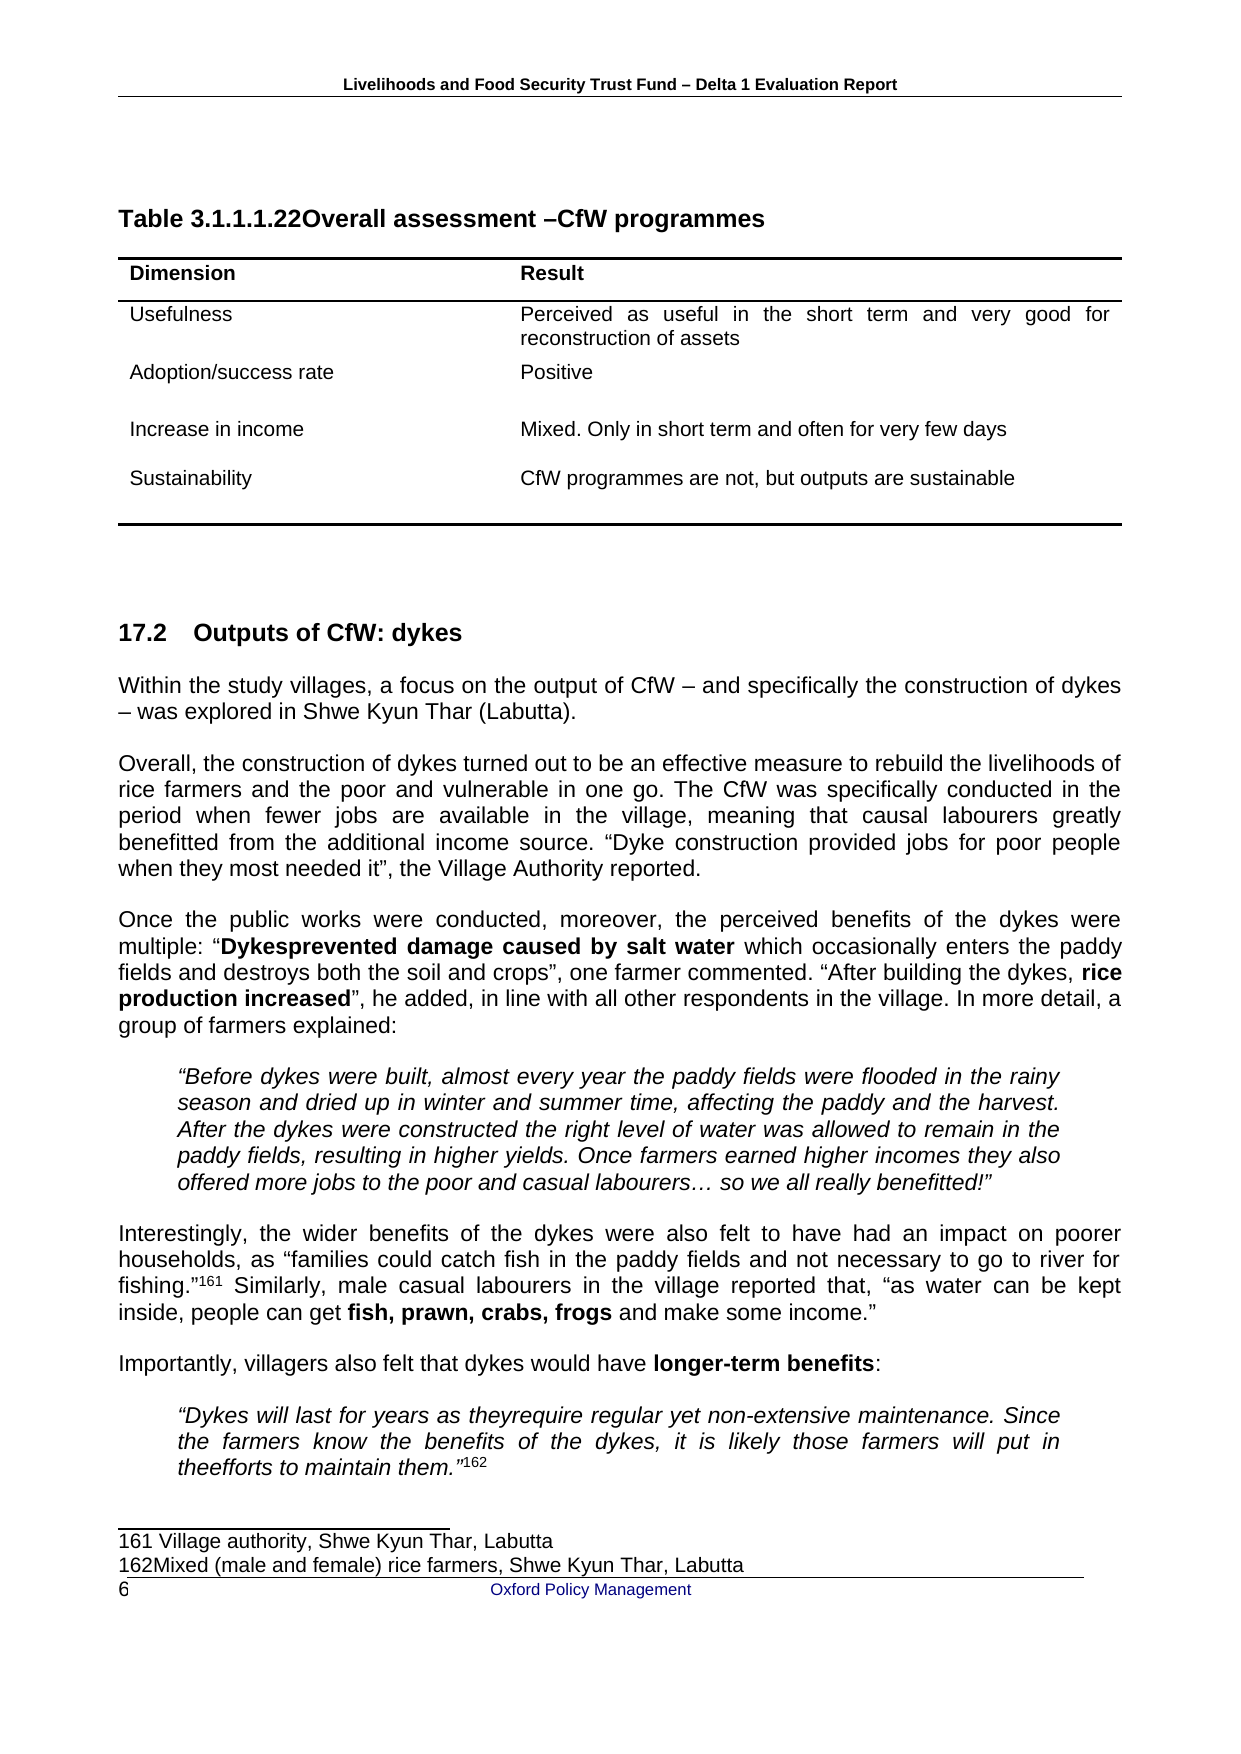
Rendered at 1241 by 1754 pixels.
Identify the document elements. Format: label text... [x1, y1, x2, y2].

table_cell Perceived as useful in the short term and very good for reconstruction of assets [509, 302, 1122, 360]
table_cell CfW programmes are not, but outputs are sustainable [509, 466, 1122, 523]
table_cell Sustainability [118, 466, 509, 523]
text Village authority, Shwe Kyun Thar, Labutta [118, 1529, 1122, 1553]
table_cell Adoption/success rate [118, 360, 509, 417]
text “Dykes will last for years as theyrequire regular yet non-extensive maintenance. Since the farmers know the benefits of the dykes, it is likely those farmers will put in theefforts to maintain them.” [177, 1402, 1063, 1481]
text Mixed (male and female) rice farmers, Shwe Kyun Thar, Labutta [118, 1553, 1122, 1577]
table_cell Positive [509, 360, 1122, 417]
text Within the study villages, a focus on the output of CfW – and specifically the construction of dykes – was explored in Shwe Kyun Thar (Labutta). [118, 672, 1122, 724]
text Importantly, villagers also felt that dykes would have longer-term benefits: [118, 1350, 1122, 1377]
table_cell Increase in income [118, 417, 509, 466]
table_cell Usefulness [118, 302, 509, 360]
table_header Dimension [118, 260, 509, 300]
text Interestingly, the wider benefits of the dykes were also felt to have had an impact on poorer households, as “families could catch fish in the paddy fields and not necessary to go to river for fishing.” Similarly, male casual labourers in the village reported that, “as water can be kept inside, people can get fish, prawn, crabs, frogs and make some income.” [118, 1220, 1122, 1325]
table_header Result [509, 260, 1122, 300]
text Once the public works were conducted, moreover, the perceived benefits of the dykes were multiple: “Dykesprevented damage caused by salt water which occasionally enters the paddy fields and destroys both the soil and crops”, one farmer commented. “After building the dykes, rice production increased”, he added, in line with all other respondents in the village. In more detail, a group of farmers explained: [118, 906, 1122, 1038]
subtitle Outputs of CfW: dykes [118, 618, 1122, 647]
list Overall assessment –CfW programmes [118, 203, 1122, 232]
table_cell Mixed. Only in short term and often for very few days [509, 417, 1122, 466]
text Overall, the construction of dykes turned out to be an effective measure to rebuild the livelihoods of rice farmers and the poor and vulnerable in one go. The CfW was specifically conducted in the period when fewer jobs are available in the village, meaning that causal labourers greatly benefitted from the additional income source. “Dyke construction provided jobs for poor people when they most needed it”, the Village Authority reported. [118, 749, 1122, 881]
text “Before dykes were built, almost every year the paddy fields were flooded in the rainy season and dried up in winter and summer time, affecting the paddy and the harvest. After the dykes were constructed the right level of water was allowed to remain in the paddy fields, resulting in higher yields. Once farmers earned higher incomes they also offered more jobs to the poor and casual labourers… so we all really benefitted!” [177, 1063, 1063, 1195]
